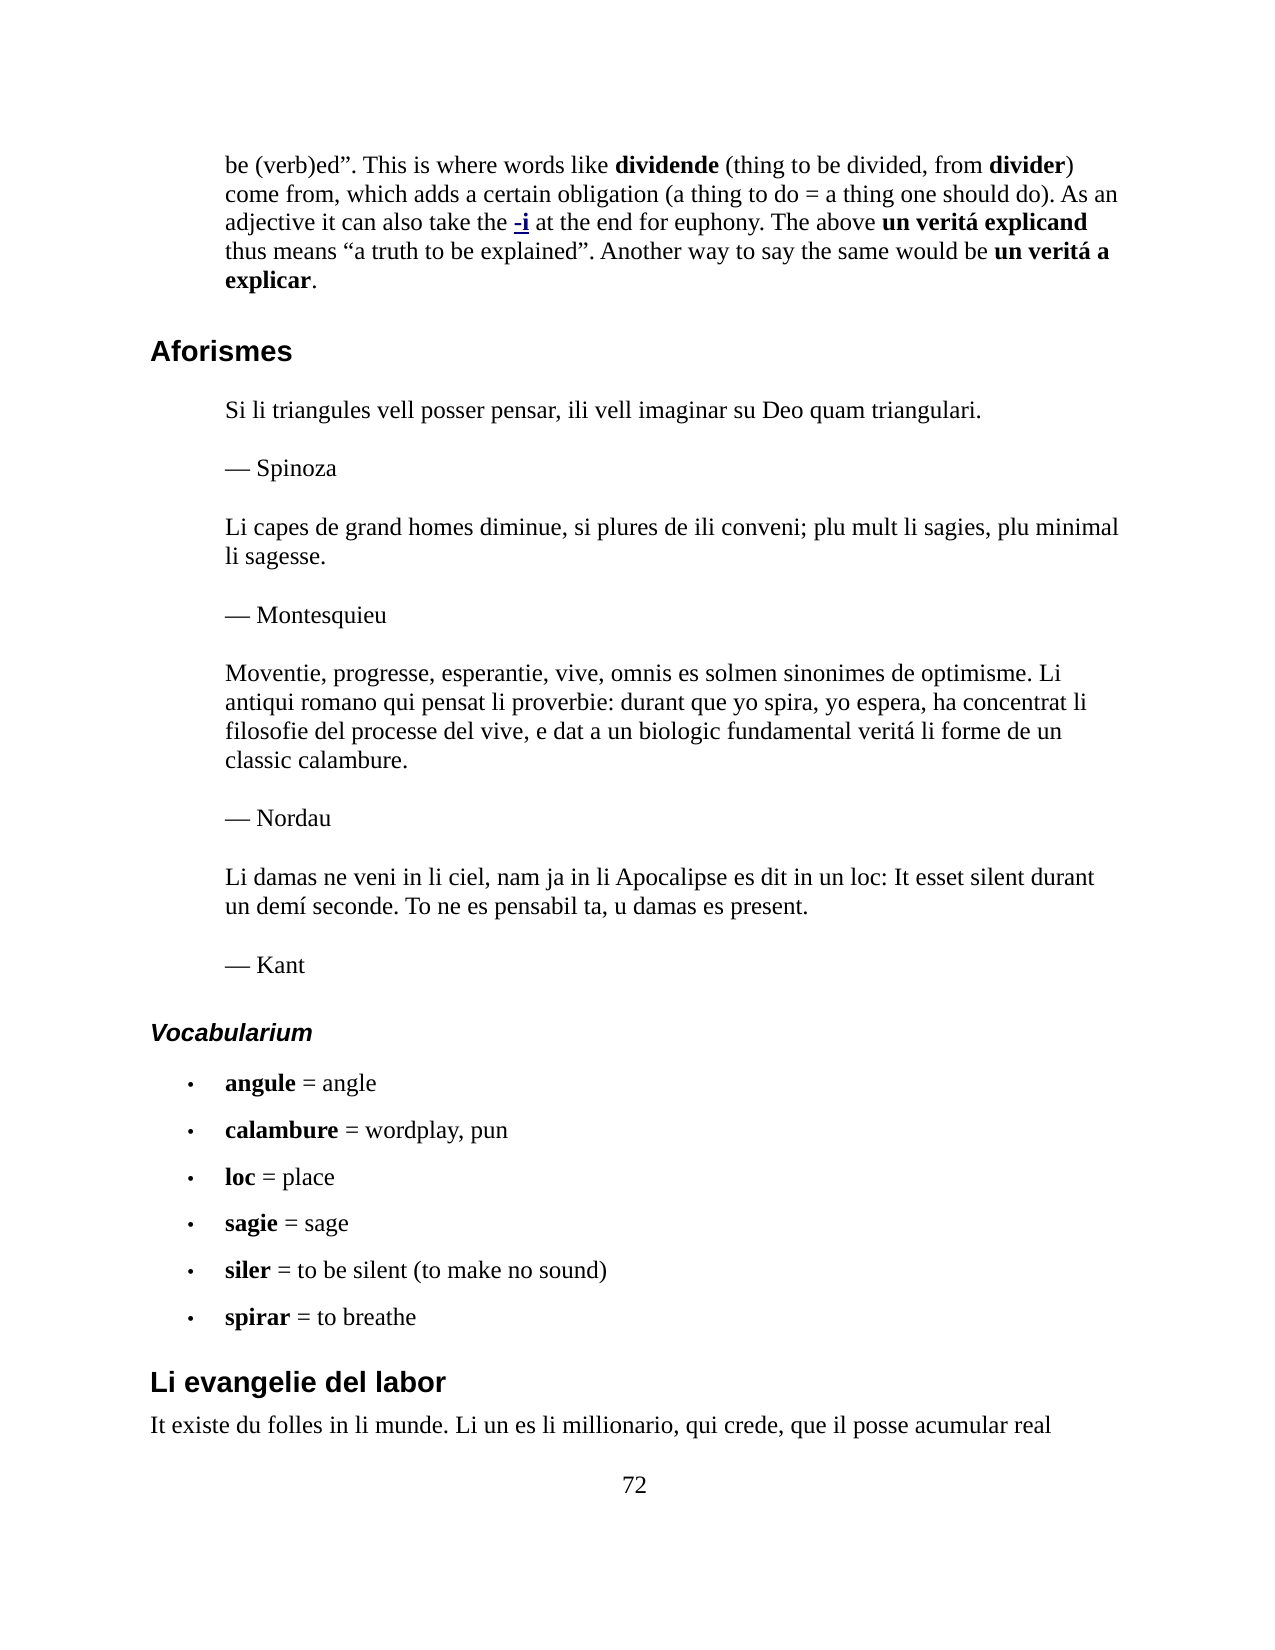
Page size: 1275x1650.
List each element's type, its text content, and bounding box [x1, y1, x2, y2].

text — Kant [225, 950, 1125, 978]
subtitle Aforismes [150, 334, 1125, 367]
text — Montesquieu [225, 600, 1125, 628]
list sagie = sage [187, 1208, 1125, 1237]
list loc = place [187, 1162, 1125, 1191]
subtitle Vocabularium [150, 1018, 1125, 1047]
text — Nordau [225, 803, 1125, 832]
list angule = angle [187, 1068, 1125, 1097]
list spirar = to breathe [187, 1302, 1125, 1331]
text — Spinoza [225, 453, 1125, 482]
subtitle Li evangelie del labor [150, 1364, 1125, 1398]
text Moventie, progresse, esperantie, vive, omnis es solmen sinonimes de optimisme. Li antiqui romano qui pensat li proverbie: durant que yo spira, yo espera, ha concentrat li filosofie del processe del vive, e dat a un biologic fundamental veritá li forme de un classic calambure. [225, 658, 1125, 773]
list calambure = wordplay, pun [187, 1115, 1125, 1144]
list siler = to be silent (to make no sound) [187, 1255, 1125, 1284]
text Si li triangules vell posser pensar, ili vell imaginar su Deo quam triangulari. [225, 395, 1125, 423]
text Li damas ne veni in li ciel, nam ja in li Apocalipse es dit in un loc: It esset silent durant un demí seconde. To ne es pensabil ta, u damas es present. [225, 862, 1125, 920]
text be (verb)ed”. This is where words like dividende (thing to be divided, from divider) come from, which adds a certain obligation (a thing to do = a thing one should do). As an adjective it can also take the -i at the end for euphony. The above un veritá explicand thus means “a truth to be explained”. Another way to say the same would be un veritá a explicar. [225, 150, 1125, 294]
text It existe du folles in li munde. Li un es li millionario, qui crede, que il posse acumular real [150, 1411, 1125, 1439]
text Li capes de grand homes diminue, si plures de ili conveni; plu mult li sagies, plu minimal li sagesse. [225, 512, 1125, 570]
